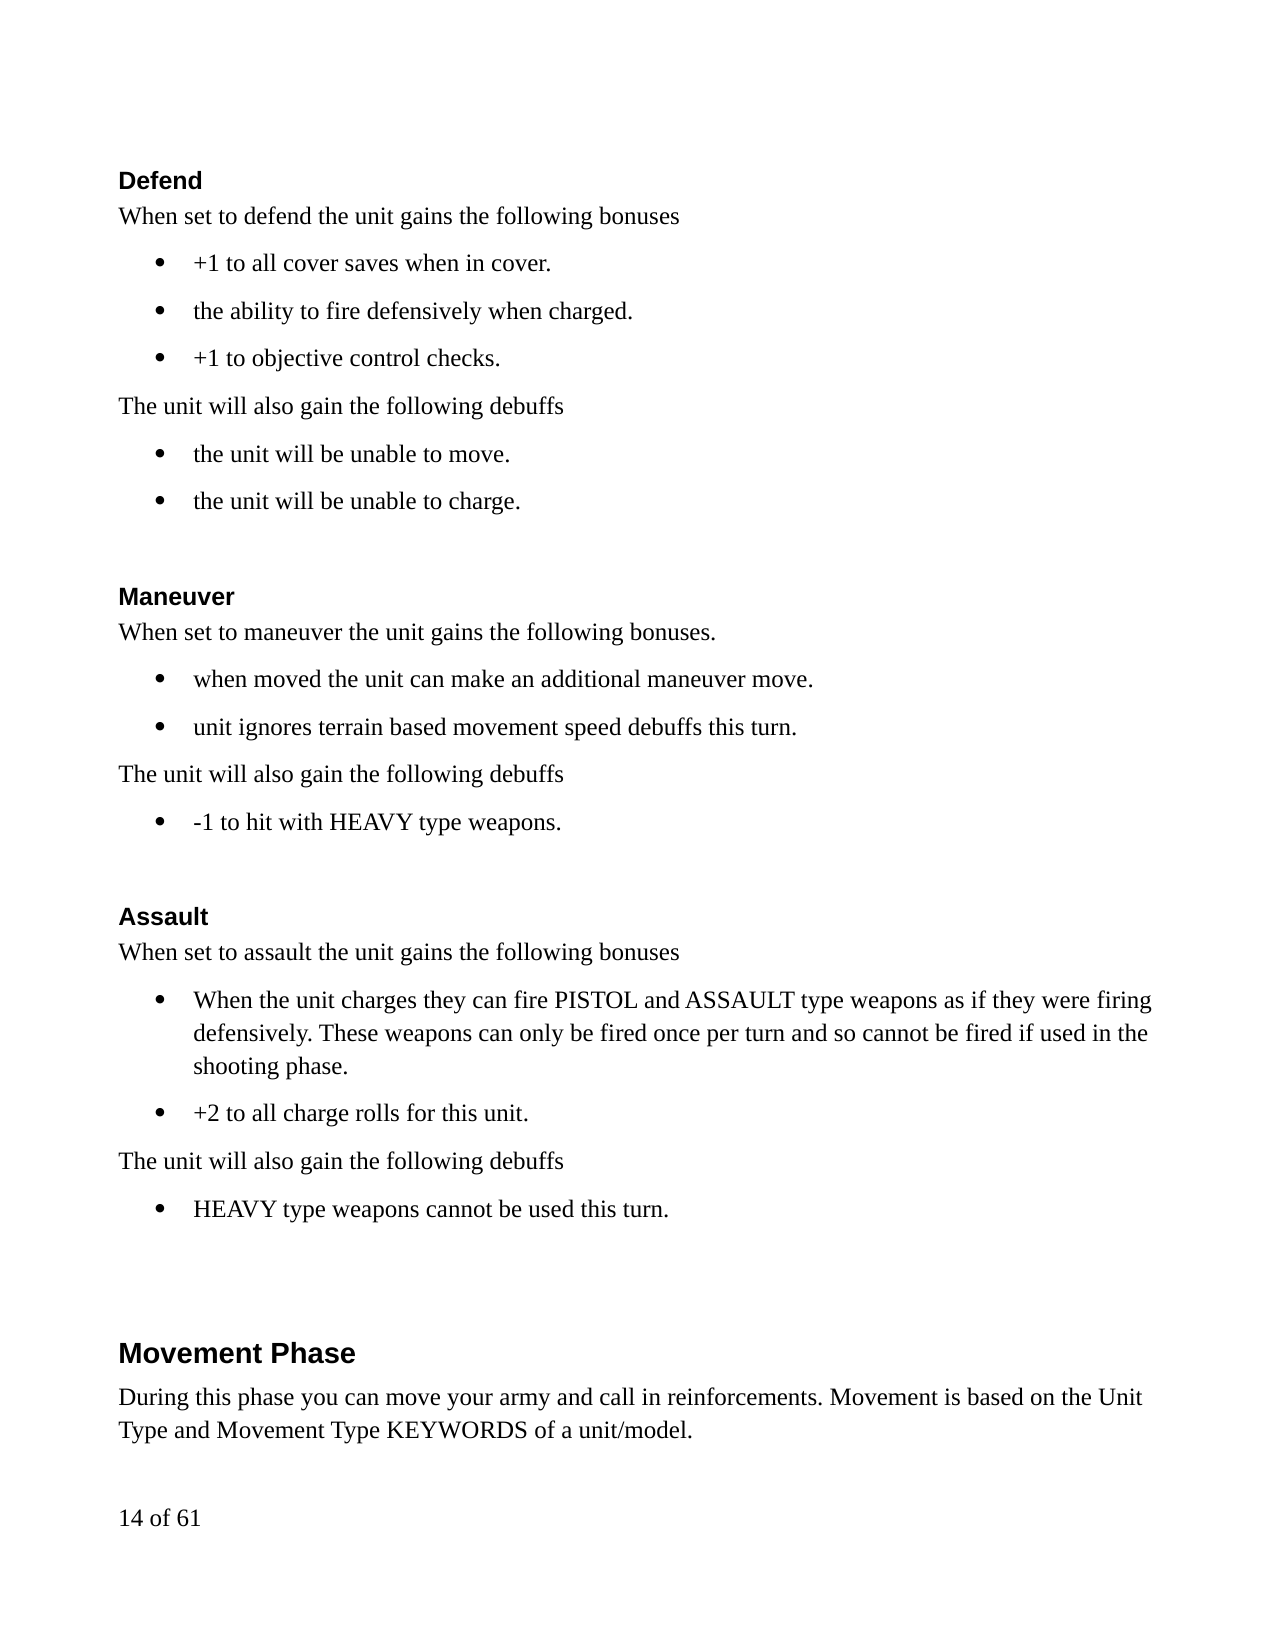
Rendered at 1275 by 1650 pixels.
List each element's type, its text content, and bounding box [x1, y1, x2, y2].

list +2 to all charge rolls for this unit. [156, 1098, 1157, 1127]
text The unit will also gain the following debuffs [118, 1146, 1157, 1175]
list -1 to hit with HEAVY type weapons. [156, 807, 1157, 836]
subtitle Movement Phase [118, 1336, 1157, 1370]
list +1 to all cover saves when in cover. [156, 248, 1157, 277]
subtitle Maneuver [118, 582, 1157, 610]
list the unit will be unable to charge. [156, 486, 1157, 515]
list +1 to objective control checks. [156, 343, 1157, 372]
list unit ignores terrain based movement speed debuffs this turn. [156, 712, 1157, 741]
text When set to defend the unit gains the following bonuses [118, 201, 1157, 229]
text When set to maneuver the unit gains the following bonuses. [118, 617, 1157, 645]
list When the unit charges they can fire PISTOL and ASSAULT type weapons as if they were firing defensively. These weapons can only be fired once per turn and so cannot be fired if used in the shooting phase. [156, 985, 1157, 1079]
subtitle Defend [118, 166, 1157, 194]
text During this phase you can move your army and call in reinforcements. Movement is based on the Unit Type and Movement Type KEYWORDS of a unit/model. [118, 1382, 1157, 1444]
list the ability to fire defensively when charged. [156, 296, 1157, 325]
list HEAVY type weapons cannot be used this turn. [156, 1194, 1157, 1222]
text The unit will also gain the following debuffs [118, 391, 1157, 420]
text The unit will also gain the following debuffs [118, 759, 1157, 788]
list when moved the unit can make an additional maneuver move. [156, 664, 1157, 693]
text When set to assault the unit gains the following bonuses [118, 937, 1157, 966]
subtitle Assault [118, 902, 1157, 931]
list the unit will be unable to move. [156, 439, 1157, 467]
